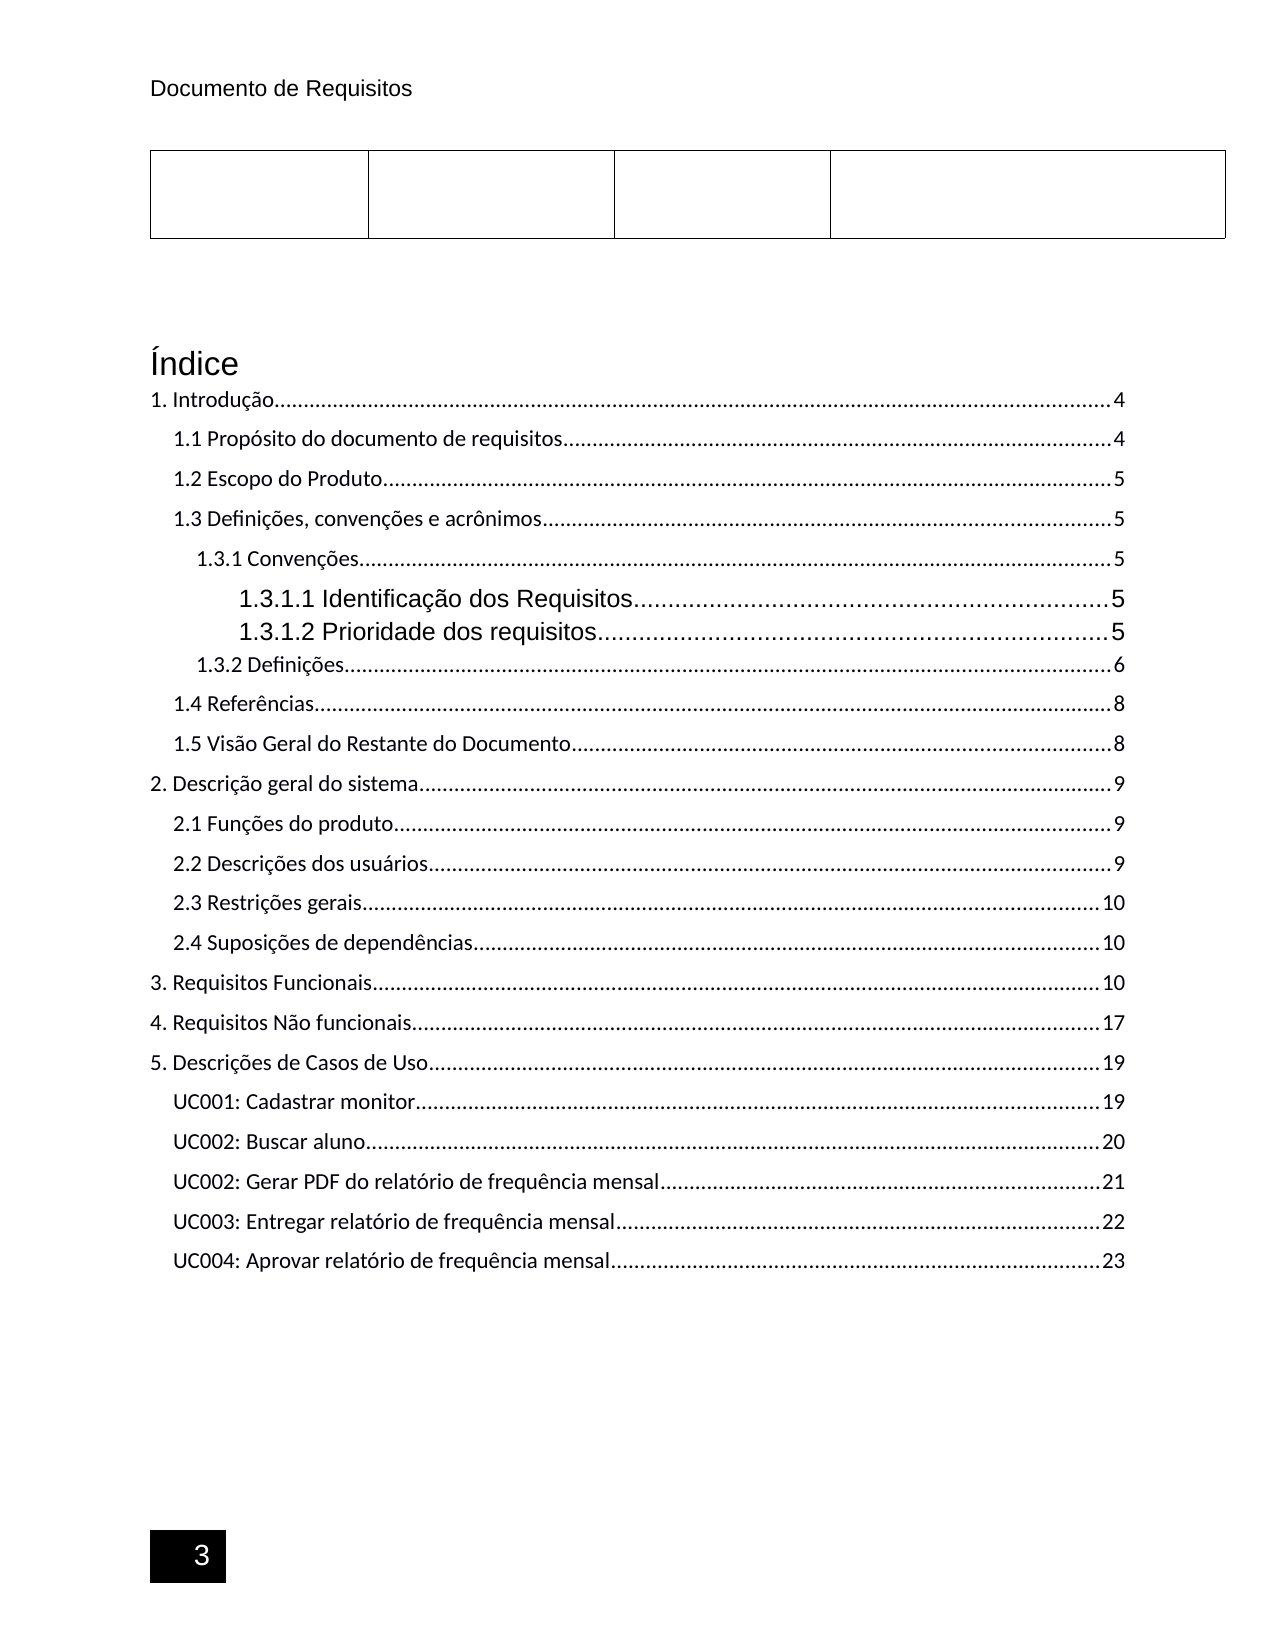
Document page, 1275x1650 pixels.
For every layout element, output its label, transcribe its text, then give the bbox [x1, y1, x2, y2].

text 1.5 Visão Geral do Restante do Documento 8 [173, 729, 1125, 757]
text 2.2 Descrições dos usuários 9 [173, 849, 1125, 877]
text UC002: Gerar PDF do relatório de frequência mensal 21 [173, 1167, 1125, 1195]
text 1.1 Propósito do documento de requisitos 4 [173, 424, 1125, 453]
text 2.3 Restrições gerais 10 [173, 888, 1125, 917]
table_cell [151, 151, 368, 238]
table_cell [615, 151, 830, 238]
text 1.3.1 Convenções 5 [196, 544, 1125, 572]
text 3. Requisitos Funcionais 10 [150, 968, 1125, 996]
text 2.1 Funções do produto 9 [173, 809, 1125, 837]
text UC004: Aprovar relatório de frequência mensal 23 [173, 1247, 1125, 1275]
text 5. Descrições de Casos de Uso 19 [150, 1048, 1125, 1076]
table_cell [369, 151, 614, 238]
text 1.3 Definições, convenções e acrônimos 5 [173, 504, 1125, 532]
text 1.4 Referências 8 [173, 689, 1125, 718]
text 1.2 Escopo do Produto 5 [173, 464, 1125, 492]
text 2.4 Suposições de dependências 10 [173, 928, 1125, 956]
text 1.3.1.2 Prioridade dos requisitos 5 [238, 617, 1125, 646]
text 4. Requisitos Não funcionais 17 [150, 1008, 1125, 1036]
text UC001: Cadastrar monitor 19 [173, 1087, 1125, 1116]
text 1.3.2 Definições 6 [196, 650, 1125, 678]
text 1. Introdução 4 [150, 385, 1125, 413]
subtitle Índice [150, 344, 1125, 383]
text UC002: Buscar aluno 20 [173, 1127, 1125, 1155]
text 2. Descrição geral do sistema 9 [150, 769, 1125, 797]
text UC003: Entregar relatório de frequência mensal 22 [173, 1207, 1125, 1235]
text 1.3.1.1 Identificação dos Requisitos 5 [238, 584, 1125, 612]
table_cell [831, 151, 1225, 238]
